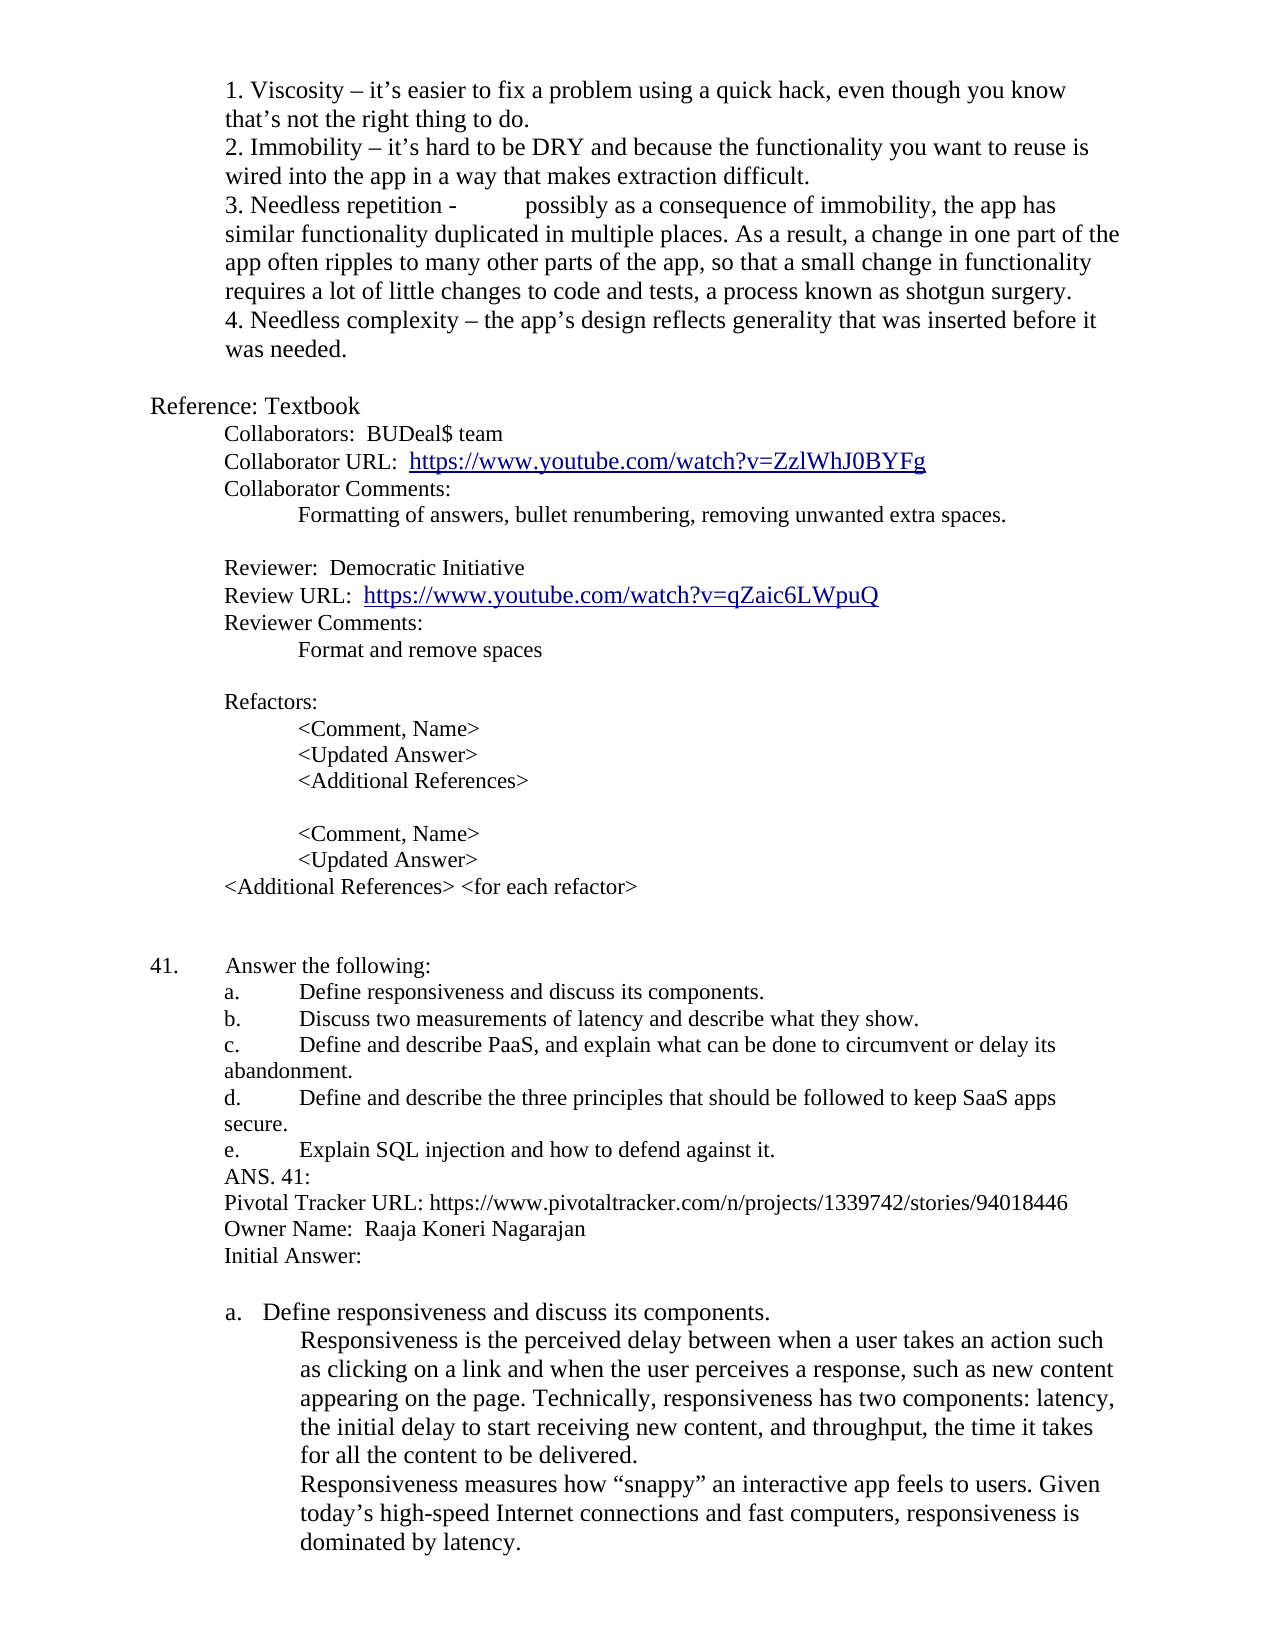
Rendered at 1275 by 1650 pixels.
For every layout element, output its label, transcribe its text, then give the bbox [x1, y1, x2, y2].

text Pivotal Tracker URL: https://www.pivotaltracker.com/n/projects/1339742/stories/94018446 [224, 1189, 1125, 1215]
text <Comment, Name> [298, 715, 1125, 741]
text c. Define and describe PaaS, and explain what can be done to circumvent or delay its abandonment. [224, 1031, 1125, 1084]
text d. Define and describe the three principles that should be followed to keep SaaS apps secure. [224, 1084, 1125, 1136]
text Responsiveness measures how “snappy” an interactive app feels to users. Given today’s high-speed Internet connections and fast computers, responsiveness is dominated by latency. [300, 1469, 1125, 1556]
text Format and remove spaces [298, 636, 1125, 662]
text 41. Answer the following: [150, 952, 1125, 978]
text <Updated Answer> [298, 846, 1125, 873]
text e. Explain SQL injection and how to defend against it. ANS. 41: [224, 1136, 1125, 1189]
text Collaborators: BUDeal$ team [224, 420, 1125, 446]
text <Comment, Name> [298, 820, 1125, 846]
text a. Define responsiveness and discuss its components. [224, 978, 1125, 1004]
text Initial Answer: [224, 1242, 1125, 1268]
text Review URL: https://www.youtube.com/watch?v=qZaic6LWpuQ [224, 581, 1125, 609]
text <Additional References> [298, 767, 1125, 794]
text Refactors: [224, 688, 1125, 715]
text <Updated Answer> [298, 741, 1125, 767]
text <Additional References> <for each refactor> [224, 873, 1125, 899]
list Define responsiveness and discuss its components. [225, 1297, 1125, 1326]
text Reviewer Comments: [224, 609, 1125, 636]
text Formatting of answers, bullet renumbering, removing unwanted extra spaces. [298, 501, 1125, 528]
text Collaborator Comments: [224, 475, 1125, 501]
text Owner Name: Raaja Koneri Nagarajan [224, 1215, 1125, 1242]
text b. Discuss two measurements of latency and describe what they show. [224, 1004, 1125, 1031]
text Responsiveness is the perceived delay between when a user takes an action such as clicking on a link and when the user perceives a response, such as new content appearing on the page. Technically, responsiveness has two components: latency, the initial delay to start receiving new content, and throughput, the time it takes for all the content to be delivered. [300, 1326, 1125, 1469]
text Collaborator URL: https://www.youtube.com/watch?v=ZzlWhJ0BYFg [224, 446, 1125, 475]
text - 1. Viscosity – it’s easier to fix a problem using a quick hack, even though you know that’s not the right thing to do. 2. Immobility – it’s hard to be DRY and because the functionality you want to reuse is wired into the app in a way that makes extraction difficult. 3. Needless repetition - possibly as a consequence of immobility, the app has similar functionality duplicated in multiple places. As a result, a change in one part of the app often ripples to many other parts of the app, so that a small change in functionality requires a lot of little changes to code and tests, a process known as shotgun surgery. 4. Needless complexity – the app’s design reflects generality that was inserted before it was needed. Reference: Textbook [150, 75, 1125, 420]
text Reviewer: Democratic Initiative [224, 554, 1125, 581]
